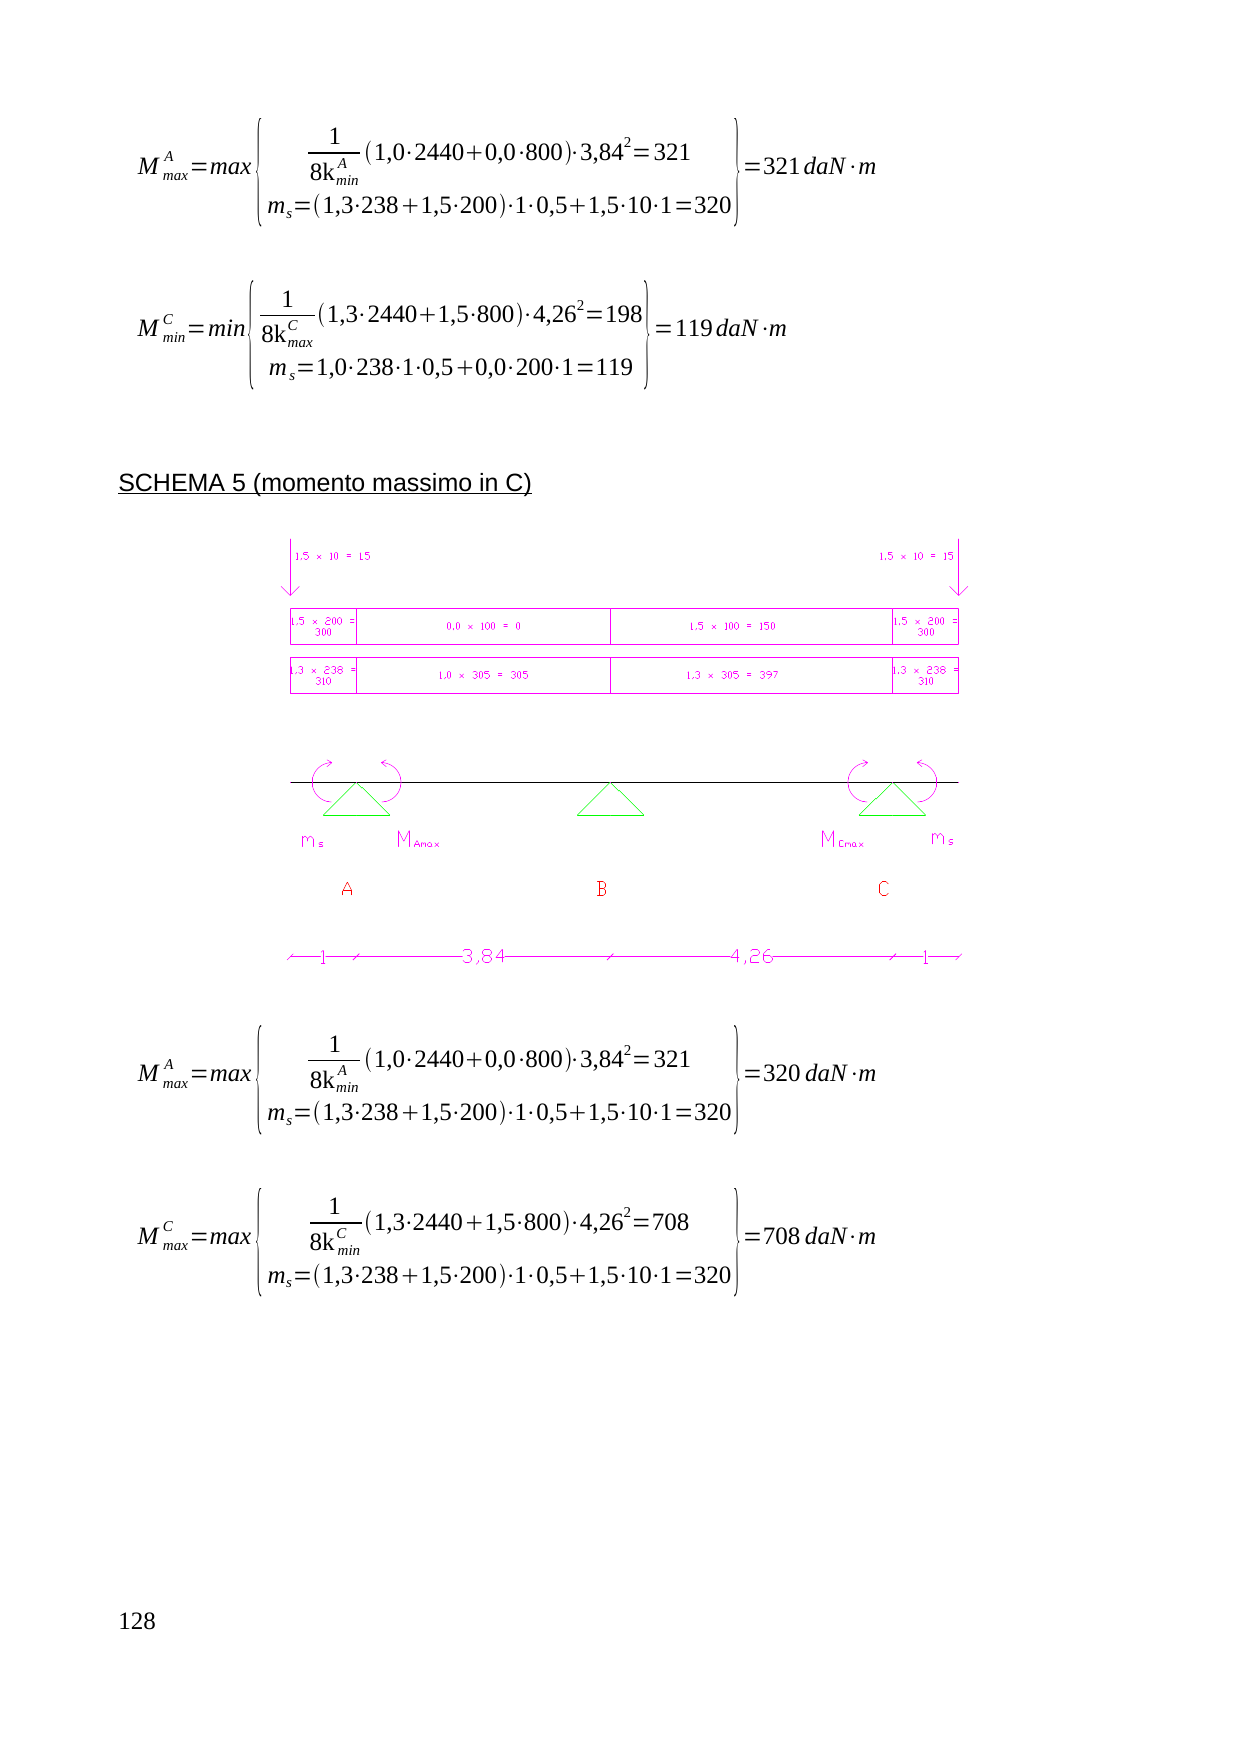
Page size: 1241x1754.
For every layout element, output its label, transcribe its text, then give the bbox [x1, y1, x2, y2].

subtitle SCHEMA 5 (momento massimo in C) [118, 468, 1122, 497]
